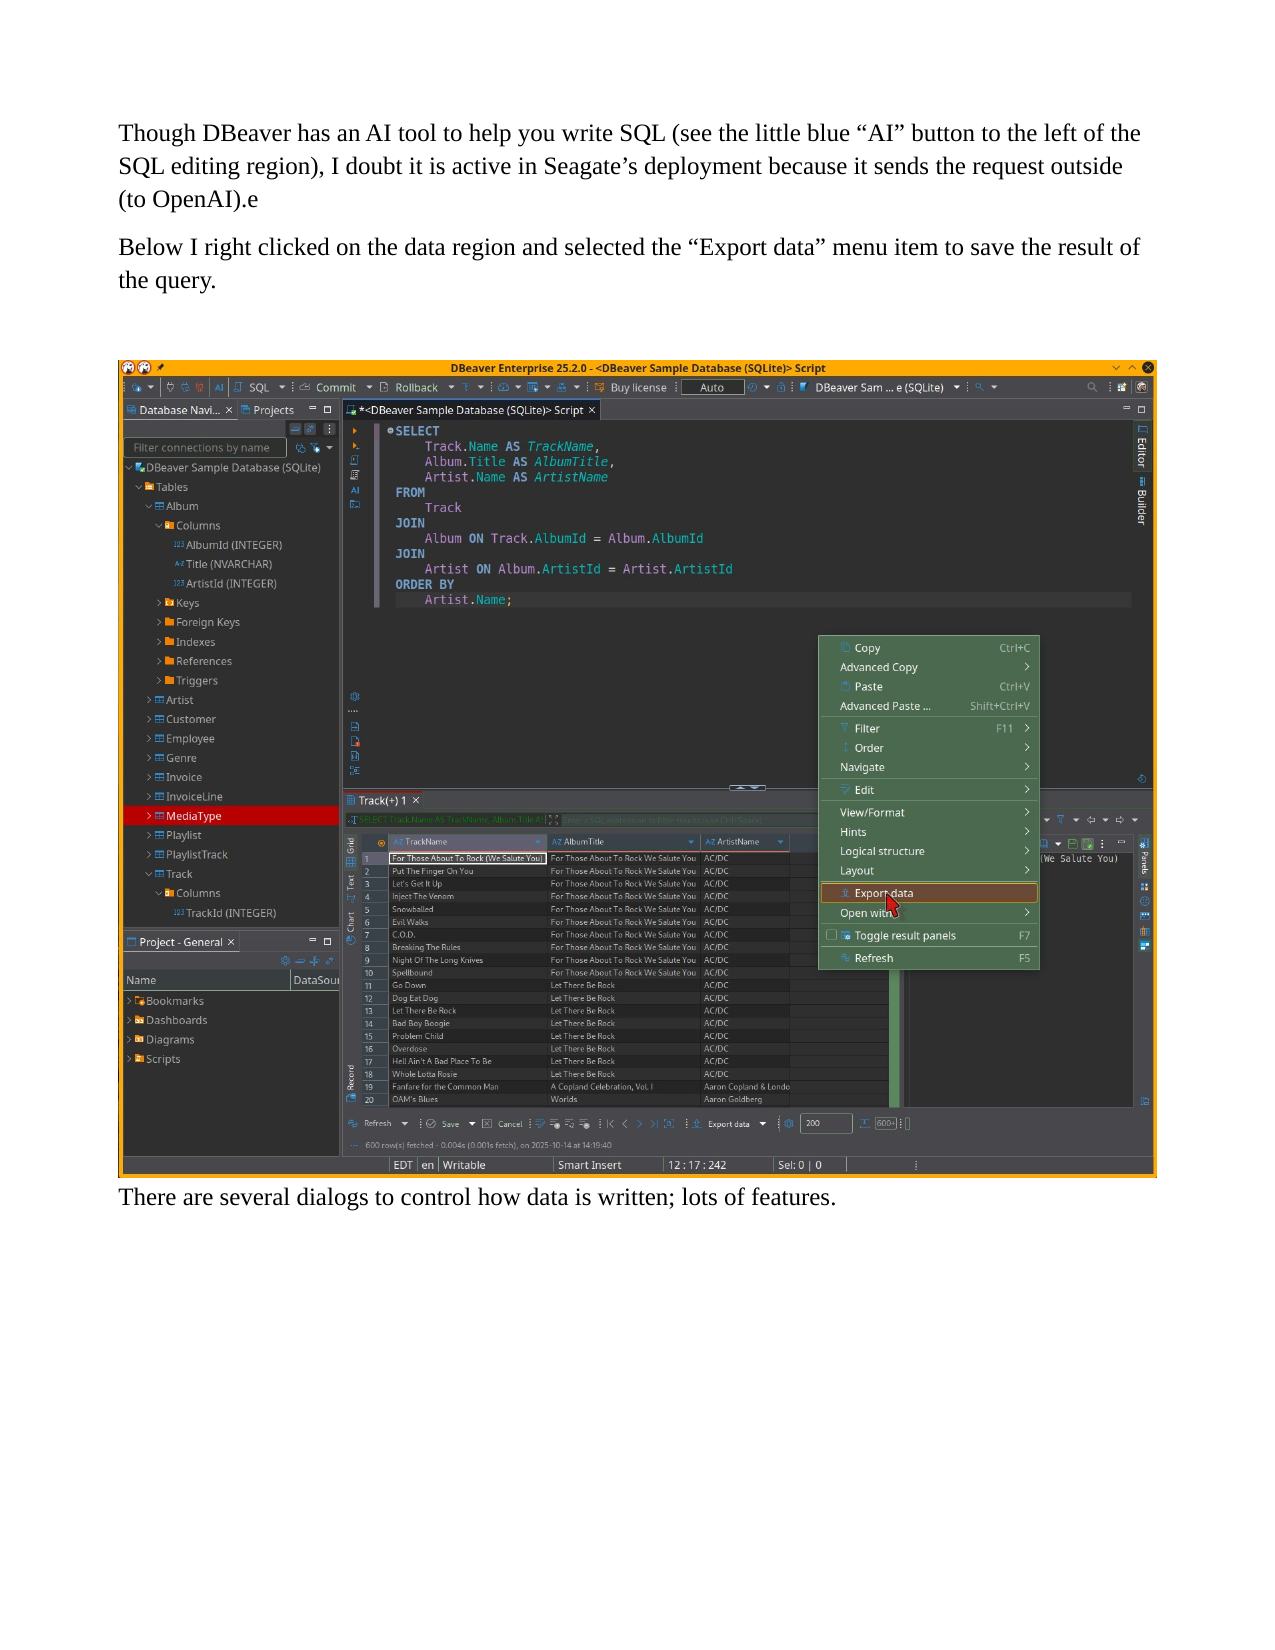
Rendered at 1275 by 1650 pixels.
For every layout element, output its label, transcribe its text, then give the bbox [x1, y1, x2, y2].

text Below I right clicked on the data region and selected the “Export data” menu item to save the result of the query. [118, 232, 1157, 293]
picture [118, 360, 1157, 1178]
text Though DBeaver has an AI tool to help you write SQL (see the little blue “AI” button to the left of the SQL editing region), I doubt it is active in Seagate’s deployment because it sends the request outside (to OpenAI).e [118, 118, 1157, 213]
text There are several dialogs to control how data is written; lots of features. [118, 1178, 1157, 1211]
